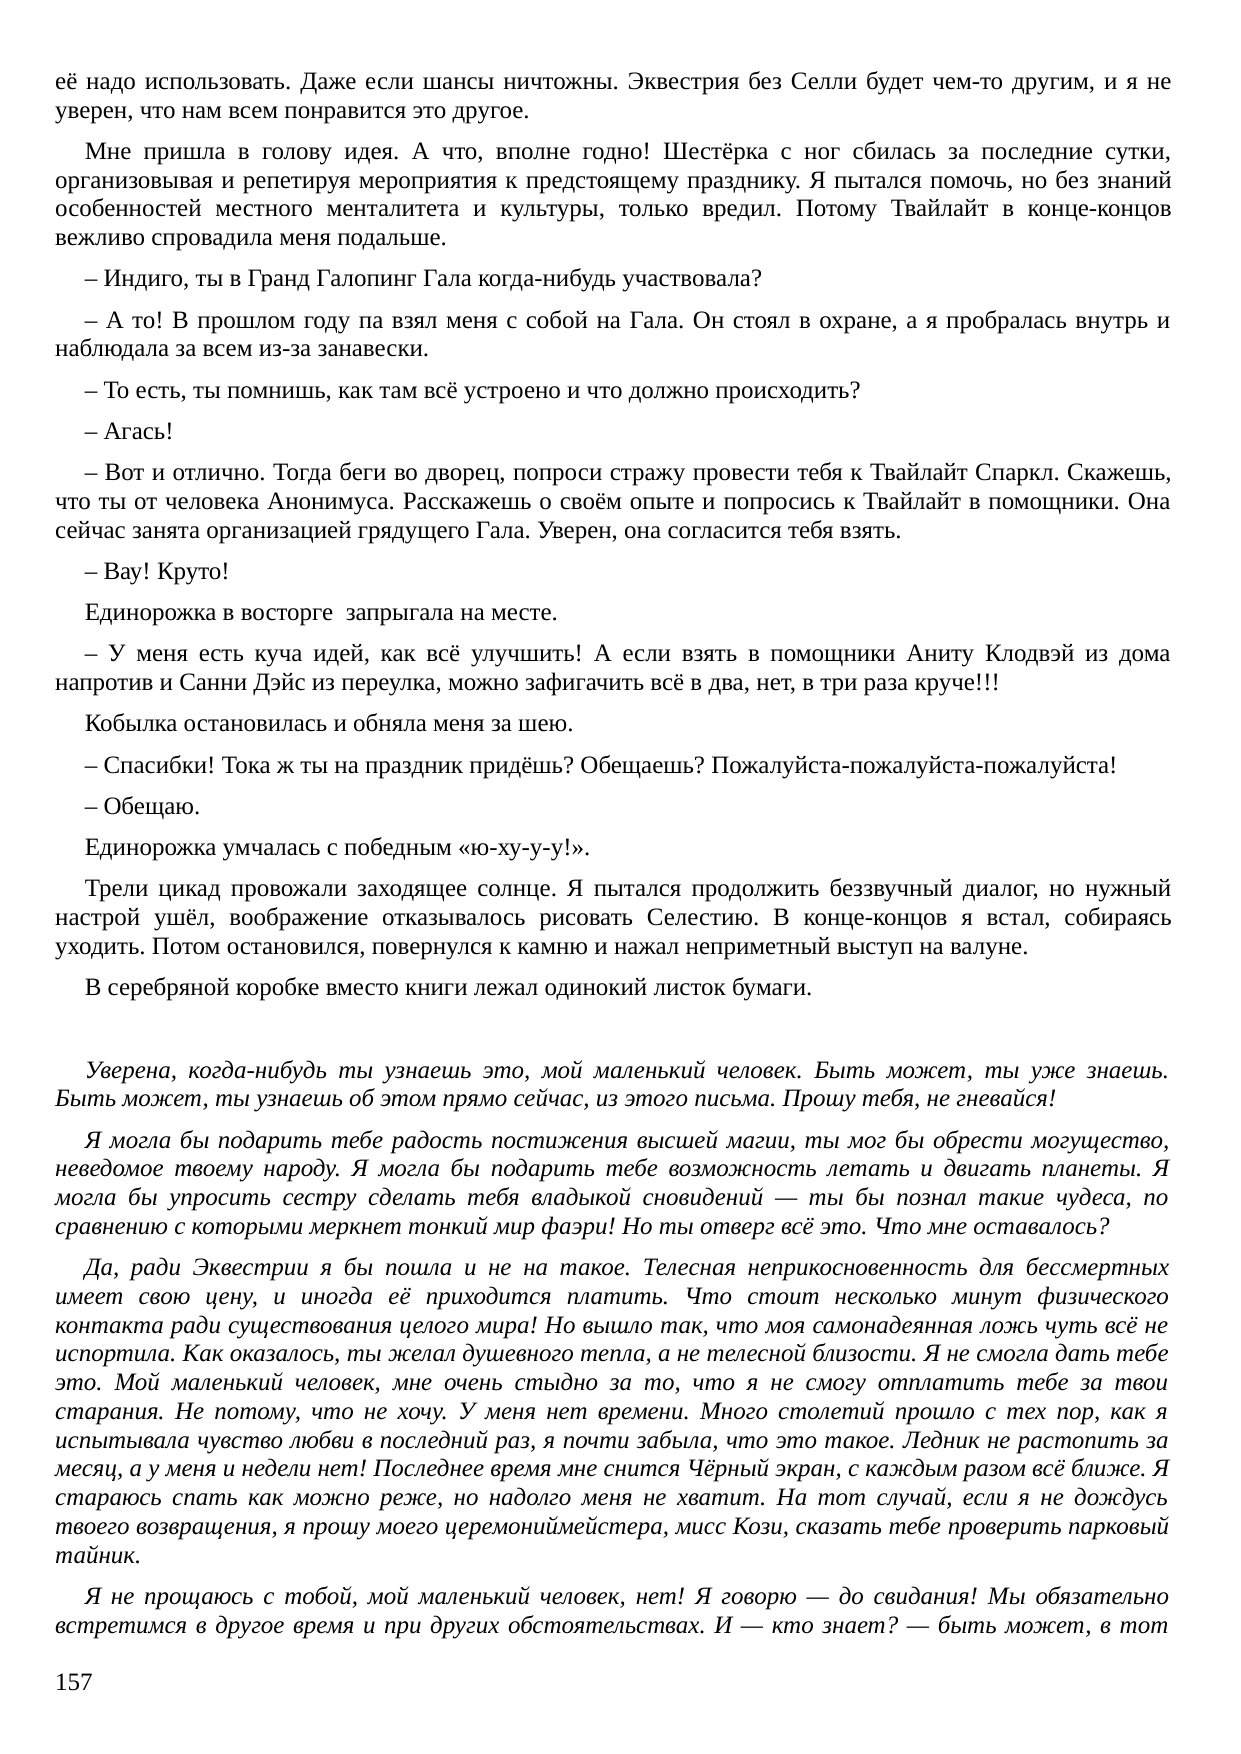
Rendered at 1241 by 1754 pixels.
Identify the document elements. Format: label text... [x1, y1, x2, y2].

text Мне пришла в голову идея. А что, вполне годно! Шестёрка с ног сбилась за последние сутки, организовывая и репетируя мероприятия к предстоящему празднику. Я пытался помочь, но без знаний особенностей местного менталитета и культуры, только вредил. Потому Твайлайт в конце-концов вежливо спровадила меня подальше. [55, 136, 1173, 251]
text – А то! В прошлом году па взял меня с собой на Гала. Он стоял в охране, а я пробралась внутрь и наблюдала за всем из-за занавески. [55, 305, 1173, 362]
text – То есть, ты помнишь, как там всё устроено и что должно происходить? [55, 375, 1173, 403]
text Кобылка остановилась и обняла меня за шею. [55, 708, 1173, 737]
text Да, ради Эквестрии я бы пошла и не на такое. Телесная неприкосновенность для бессмертных имеет свою цену, и иногда её приходится платить. Что стоит несколько минут физического контакта ради существования целого мира! Но вышло так, что моя самонадеянная ложь чуть всё не испортила. Как оказалось, ты желал душевного тепла, а не телесной близости. Я не смогла дать тебе это. Мой маленький человек, мне очень стыдно за то, что я не смогу отплатить тебе за твои старания. Не потому, что не хочу. У меня нет времени. Много столетий прошло с тех пор, как я испытывала чувство любви в последний раз, я почти забыла, что это такое. Ледник не растопить за месяц, а у меня и недели нет! Последнее время мне снится Чёрный экран, с каждым разом всё ближе. Я стараюсь спать как можно реже, но надолго меня не хватит. На тот случай, если я не дождусь твоего возвращения, я прошу моего церемониймейстера, мисс Кози, сказать тебе проверить парковый тайник. [55, 1252, 1173, 1568]
text Уверена, когда-нибудь ты узнаешь это, мой маленький человек. Быть может, ты уже знаешь. Быть может, ты узнаешь об этом прямо сейчас, из этого письма. Прошу тебя, не гневайся! [55, 1055, 1173, 1112]
text – У меня есть куча идей, как всё улучшить! А если взять в помощники Аниту Клодвэй из дома напротив и Санни Дэйс из переулка, можно зафигачить всё в два, нет, в три раза круче!!! [55, 638, 1173, 696]
text её надо использовать. Даже если шансы ничтожны. Эквестрия без Селли будет чем-то другим, и я не уверен, что нам всем понравится это другое. [55, 66, 1173, 123]
text Я могла бы подарить тебе радость постижения высшей магии, ты мог бы обрести могущество, неведомое твоему народу. Я могла бы подарить тебе возможность летать и двигать планеты. Я могла бы упросить сестру сделать тебя владыкой сновидений — ты бы познал такие чудеса, по сравнению с которыми меркнет тонкий мир фаэри! Но ты отверг всё это. Что мне оставалось? [55, 1125, 1173, 1240]
text Единорожка умчалась с победным «ю-ху-у-у!». [55, 832, 1173, 861]
text – Вау! Круто! [55, 556, 1173, 585]
text – Обещаю. [55, 791, 1173, 820]
text Я не прощаюсь с тобой, мой маленький человек, нет! Я говорю — до свидания! Мы обязательно встретимся в другое время и при других обстоятельствах. И — кто знает? — быть может, в тот [55, 1581, 1173, 1638]
text Трели цикад провожали заходящее солнце. Я пытался продолжить беззвучный диалог, но нужный настрой ушёл, воображение отказывалось рисовать Селестию. В конце-концов я встал, собираясь уходить. Потом остановился, повернулся к камню и нажал неприметный выступ на валуне. [55, 873, 1173, 960]
text – Агась! [55, 416, 1173, 445]
text Единорожка в восторге запрыгала на месте. [55, 597, 1173, 626]
text – Вот и отлично. Тогда беги во дворец, попроси стражу провести тебя к Твайлайт Спаркл. Скажешь, что ты от человека Анонимуса. Расскажешь о своём опыте и попросись к Твайлайт в помощники. Она сейчас занята организацией грядущего Гала. Уверен, она согласится тебя взять. [55, 457, 1173, 543]
text – Спасибки! Тока ж ты на праздник придёшь? Обещаешь? Пожалуйста-пожалуйста-пожалуйста! [55, 750, 1173, 778]
text В серебряной коробке вместо книги лежал одинокий листок бумаги. [55, 972, 1173, 1001]
text – Индиго, ты в Гранд Галопинг Гала когда-нибудь участвовала? [55, 263, 1173, 292]
